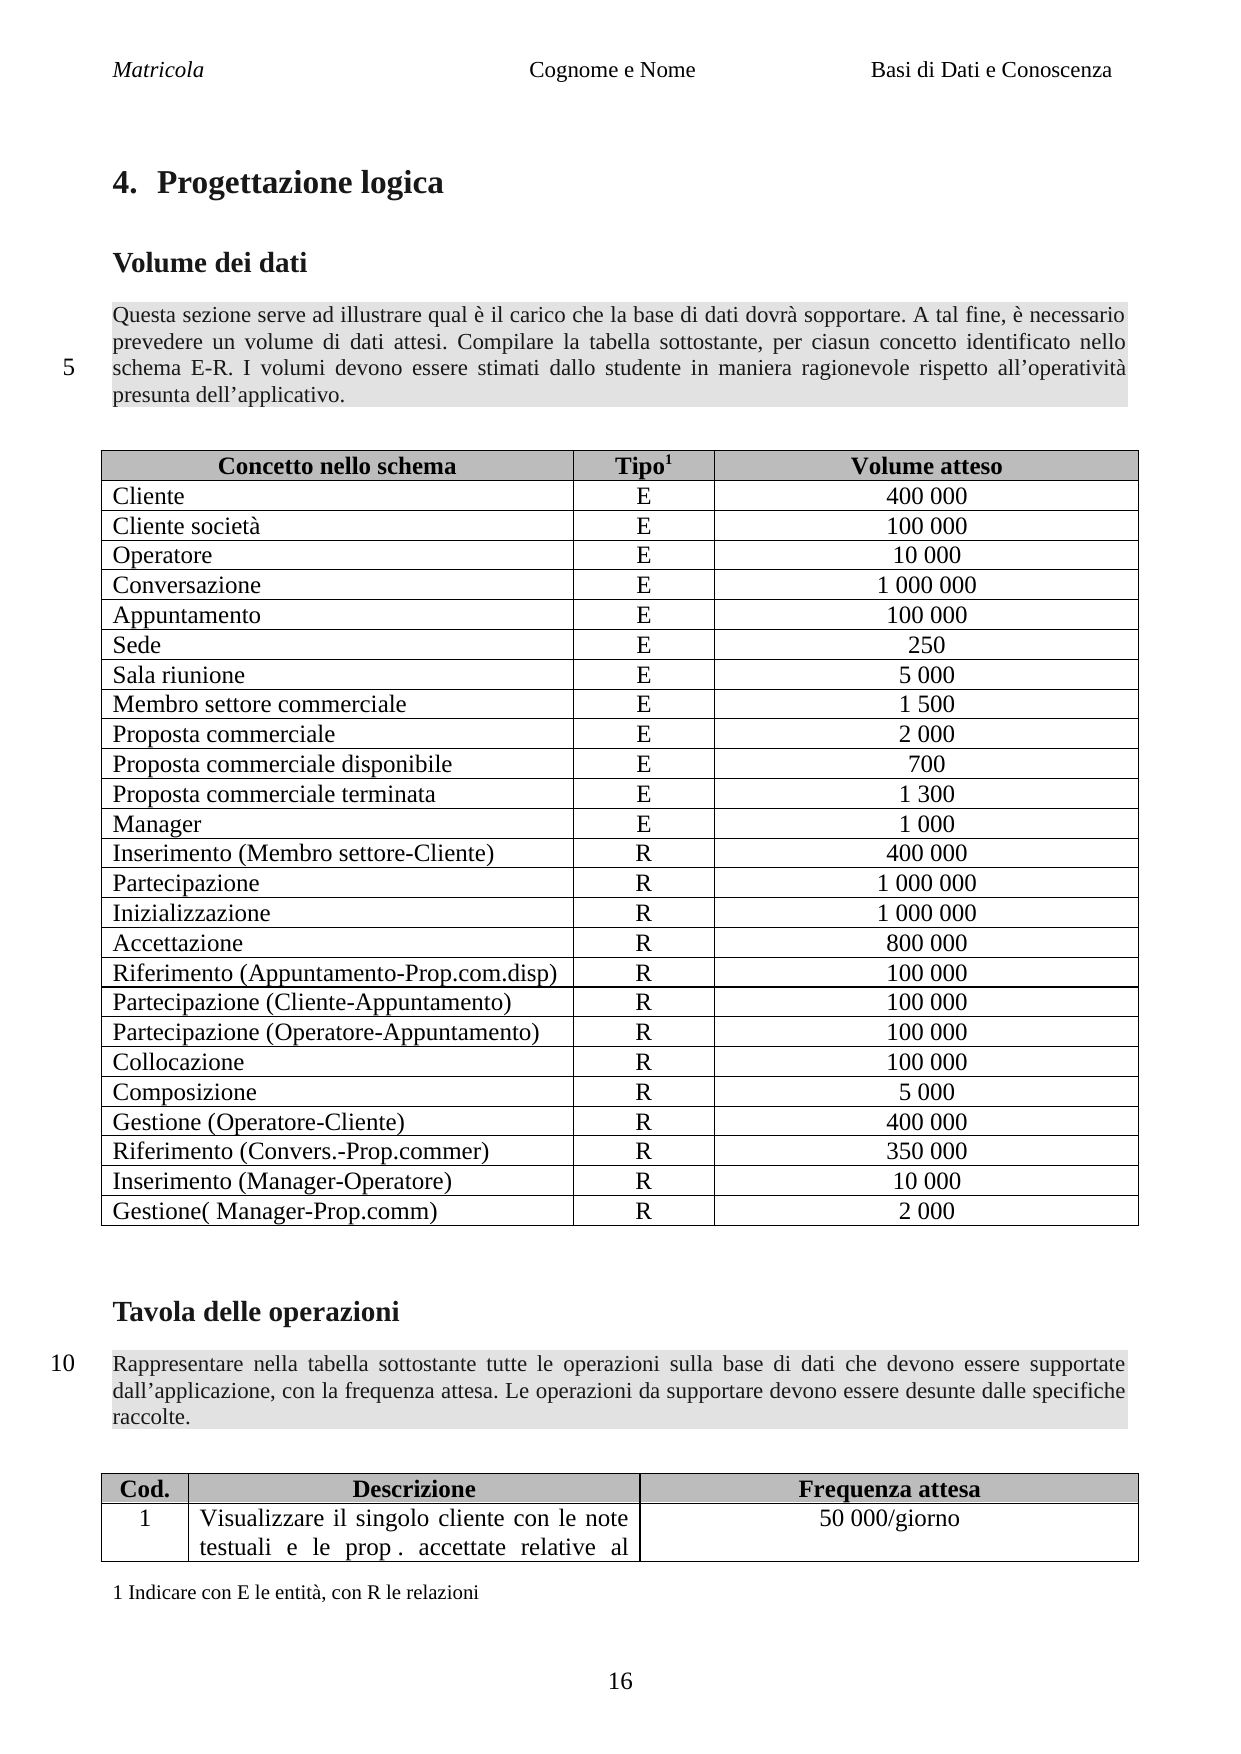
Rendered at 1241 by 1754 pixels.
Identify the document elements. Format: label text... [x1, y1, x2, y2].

table_cell 400 000 [715, 481, 1138, 510]
table_cell Collocazione [102, 1047, 573, 1076]
table_cell 1 500 [715, 690, 1138, 718]
table_cell 400 000 [715, 839, 1138, 867]
table_cell R [574, 868, 714, 897]
table_cell Accettazione [102, 928, 573, 957]
table_cell R [574, 988, 714, 1016]
table_cell Inserimento (Manager-Operatore) [102, 1166, 573, 1195]
table_cell 50 000/giorno [641, 1504, 1138, 1561]
table_header Tipo [574, 451, 714, 480]
table_cell Membro settore commerciale [102, 690, 573, 718]
table_cell 700 [715, 749, 1138, 778]
table_cell R [574, 839, 714, 867]
table_cell 100 000 [715, 600, 1138, 629]
table_cell Proposta commerciale terminata [102, 779, 573, 808]
table_cell Operatore [102, 541, 573, 569]
table_cell E [574, 570, 714, 599]
table_cell Manager [102, 809, 573, 837]
table_header Cod. [102, 1474, 188, 1502]
table_cell 100 000 [715, 1047, 1138, 1076]
table_cell Conversazione [102, 570, 573, 599]
table_cell 1 000 000 [715, 898, 1138, 927]
table_cell 2 000 [715, 1196, 1138, 1225]
table_cell E [574, 809, 714, 837]
subtitle Volume dei dati [112, 245, 1128, 278]
table_cell R [574, 1136, 714, 1165]
table_cell Cliente [102, 481, 573, 510]
table_cell E [574, 779, 714, 808]
table_cell 100 000 [715, 511, 1138, 539]
table_cell Partecipazione (Operatore-Appuntamento) [102, 1017, 573, 1046]
text Questa sezione serve ad illustrare qual è il carico che la base di dati dovrà sopportare. A tal fine, è necessario prevedere un volume di dati attesi. Compilare la tabella sottostante, per ciasun concetto identificato nello schema E-R. I volumi devono essere stimati dallo studente in maniera ragionevole rispetto all’operatività presunta dell’applicativo. [112, 302, 1128, 407]
table_cell R [574, 1077, 714, 1106]
table_cell Riferimento (Convers.-Prop.commer) [102, 1136, 573, 1165]
table_cell E [574, 749, 714, 778]
table_cell R [574, 958, 714, 986]
table_cell E [574, 541, 714, 569]
table_cell R [574, 928, 714, 957]
table_cell Partecipazione (Cliente-Appuntamento) [102, 988, 573, 1016]
table_cell 100 000 [715, 958, 1138, 986]
table_cell Proposta commerciale disponibile [102, 749, 573, 778]
table_cell Inserimento (Membro settore-Cliente) [102, 839, 573, 867]
table_cell Proposta commerciale [102, 719, 573, 748]
table_cell Sede [102, 630, 573, 659]
table_cell 5 000 [715, 660, 1138, 688]
table_cell Gestione (Operatore-Cliente) [102, 1107, 573, 1135]
table_cell 1 000 000 [715, 570, 1138, 599]
table_cell E [574, 630, 714, 659]
table_cell Appuntamento [102, 600, 573, 629]
table_cell E [574, 690, 714, 718]
table_cell Gestione( Manager-Prop.comm) [102, 1196, 573, 1225]
subtitle Tavola delle operazioni [112, 1294, 1128, 1327]
table_cell E [574, 719, 714, 748]
table_cell 250 [715, 630, 1138, 659]
table_cell E [574, 600, 714, 629]
table_cell R [574, 1017, 714, 1046]
table_cell 1 000 [715, 809, 1138, 837]
table_cell R [574, 898, 714, 927]
table_cell 10 000 [715, 1166, 1138, 1195]
subtitle Progettazione logica [112, 162, 1128, 201]
table_header Descrizione [189, 1474, 639, 1502]
table_cell E [574, 511, 714, 539]
table_cell Composizione [102, 1077, 573, 1106]
table_cell 10 000 [715, 541, 1138, 569]
table_cell Cliente società [102, 511, 573, 539]
table_cell 350 000 [715, 1136, 1138, 1165]
table_cell R [574, 1166, 714, 1195]
table_cell 800 000 [715, 928, 1138, 957]
table_cell 2 000 [715, 719, 1138, 748]
table_header Volume atteso [715, 451, 1138, 480]
table_header Frequenza attesa [641, 1474, 1138, 1502]
table_cell R [574, 1047, 714, 1076]
table_cell R [574, 1107, 714, 1135]
table_cell 1 300 [715, 779, 1138, 808]
table_cell 100 000 [715, 988, 1138, 1016]
table_cell Partecipazione [102, 868, 573, 897]
table_cell Visualizzare il singolo cliente con le note testuali e le prop . accettate relative al [189, 1504, 639, 1561]
table_cell Riferimento (Appuntamento-Prop.com.disp) [102, 958, 573, 986]
table_header Concetto nello schema [102, 451, 573, 480]
table_cell 400 000 [715, 1107, 1138, 1135]
table_cell Sala riunione [102, 660, 573, 688]
table_cell R [574, 1196, 714, 1225]
text Rappresentare nella tabella sottostante tutte le operazioni sulla base di dati che devono essere supportate dall’applicazione, con la frequenza attesa. Le operazioni da supportare devono essere desunte dalle specifiche raccolte. [112, 1350, 1128, 1429]
table_cell E [574, 660, 714, 688]
table_cell 1 [102, 1504, 188, 1561]
table_cell Inizializzazione [102, 898, 573, 927]
table_cell 5 000 [715, 1077, 1138, 1106]
table_cell E [574, 481, 714, 510]
table_cell 1 000 000 [715, 868, 1138, 897]
table_cell 100 000 [715, 1017, 1138, 1046]
